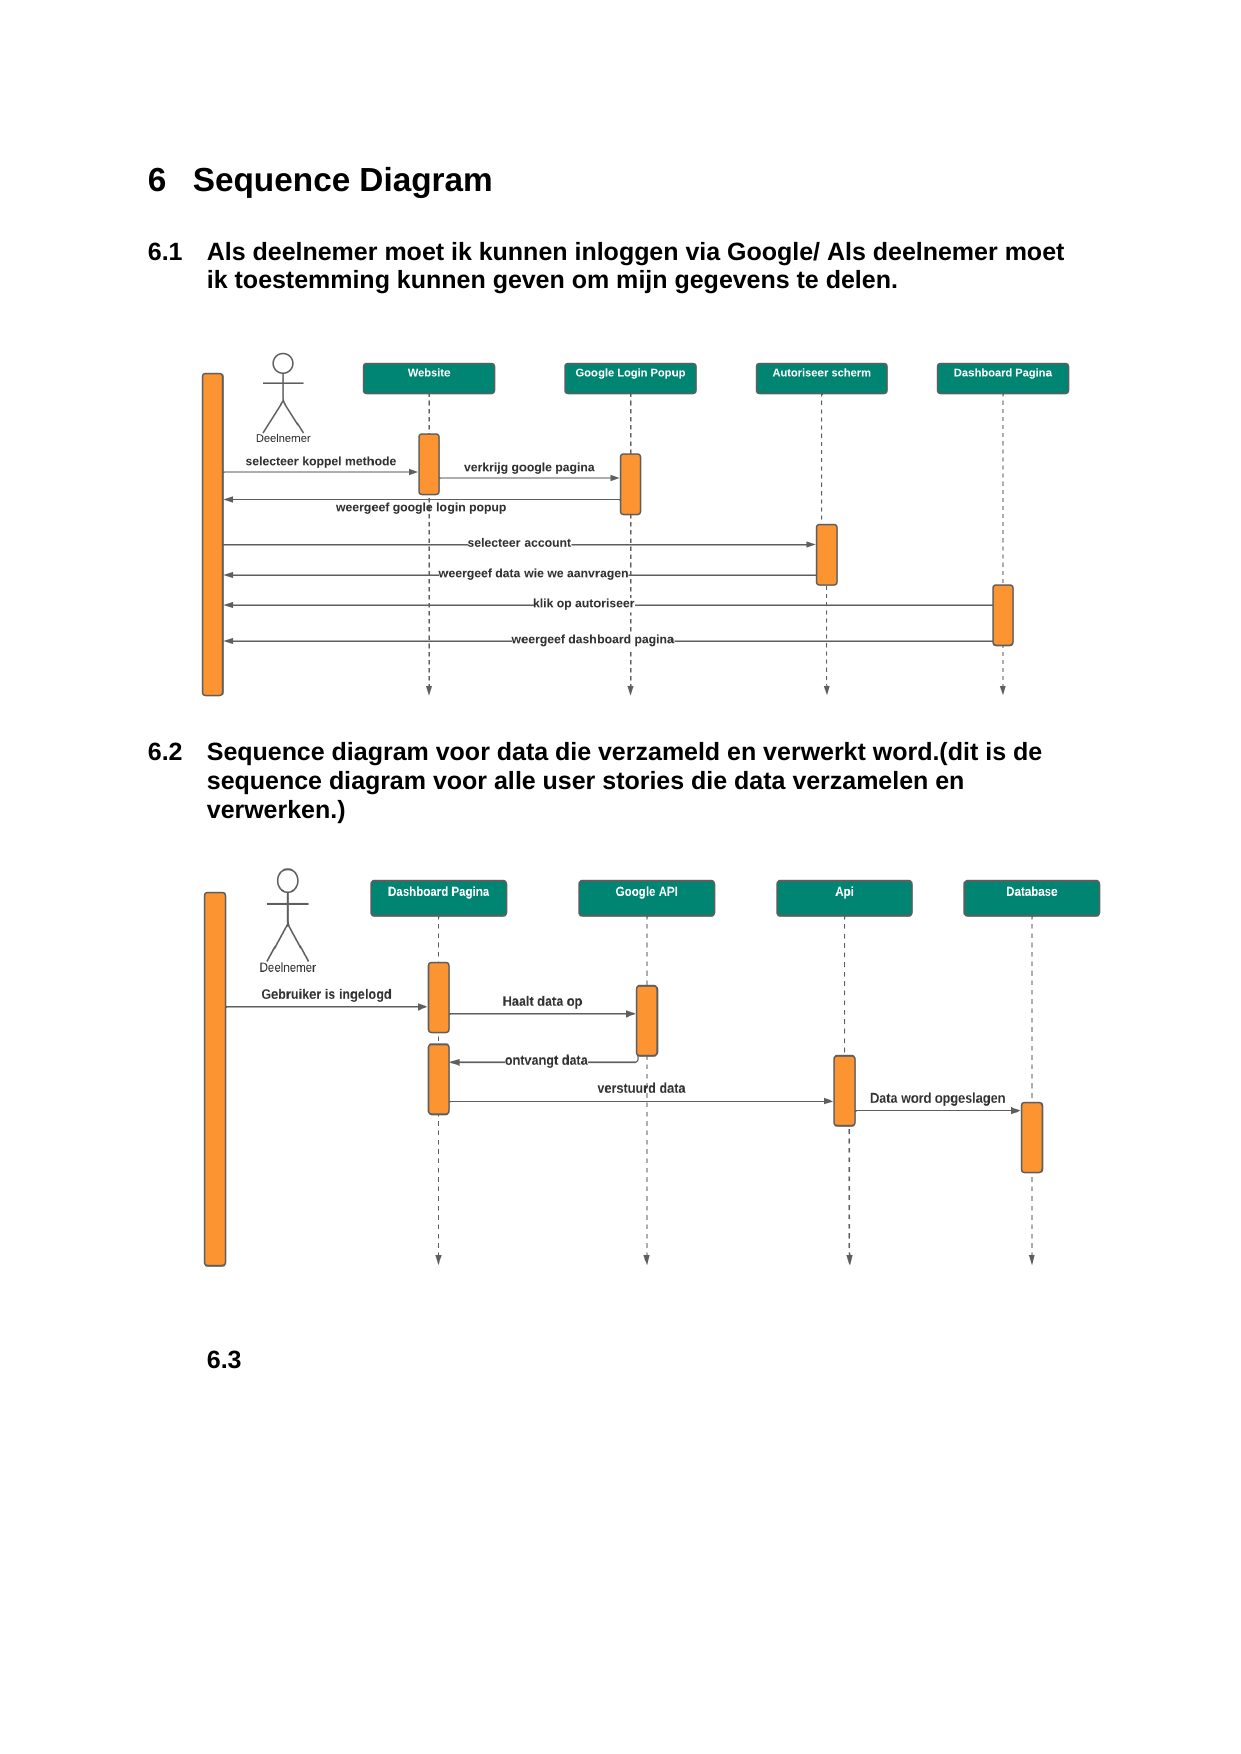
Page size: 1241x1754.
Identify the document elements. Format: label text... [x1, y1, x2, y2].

subtitle Sequence Diagram [148, 160, 1093, 198]
subtitle Sequence diagram voor data die verzameld en verwerkt word.(dit is de sequence diagram voor alle user stories die data verzamelen en verwerken.) [148, 737, 1093, 823]
subtitle Als deelnemer moet ik kunnen inloggen via Google/ Als deelnemer moet ik toestemming kunnen geven om mijn gegevens te delen. [148, 236, 1093, 294]
